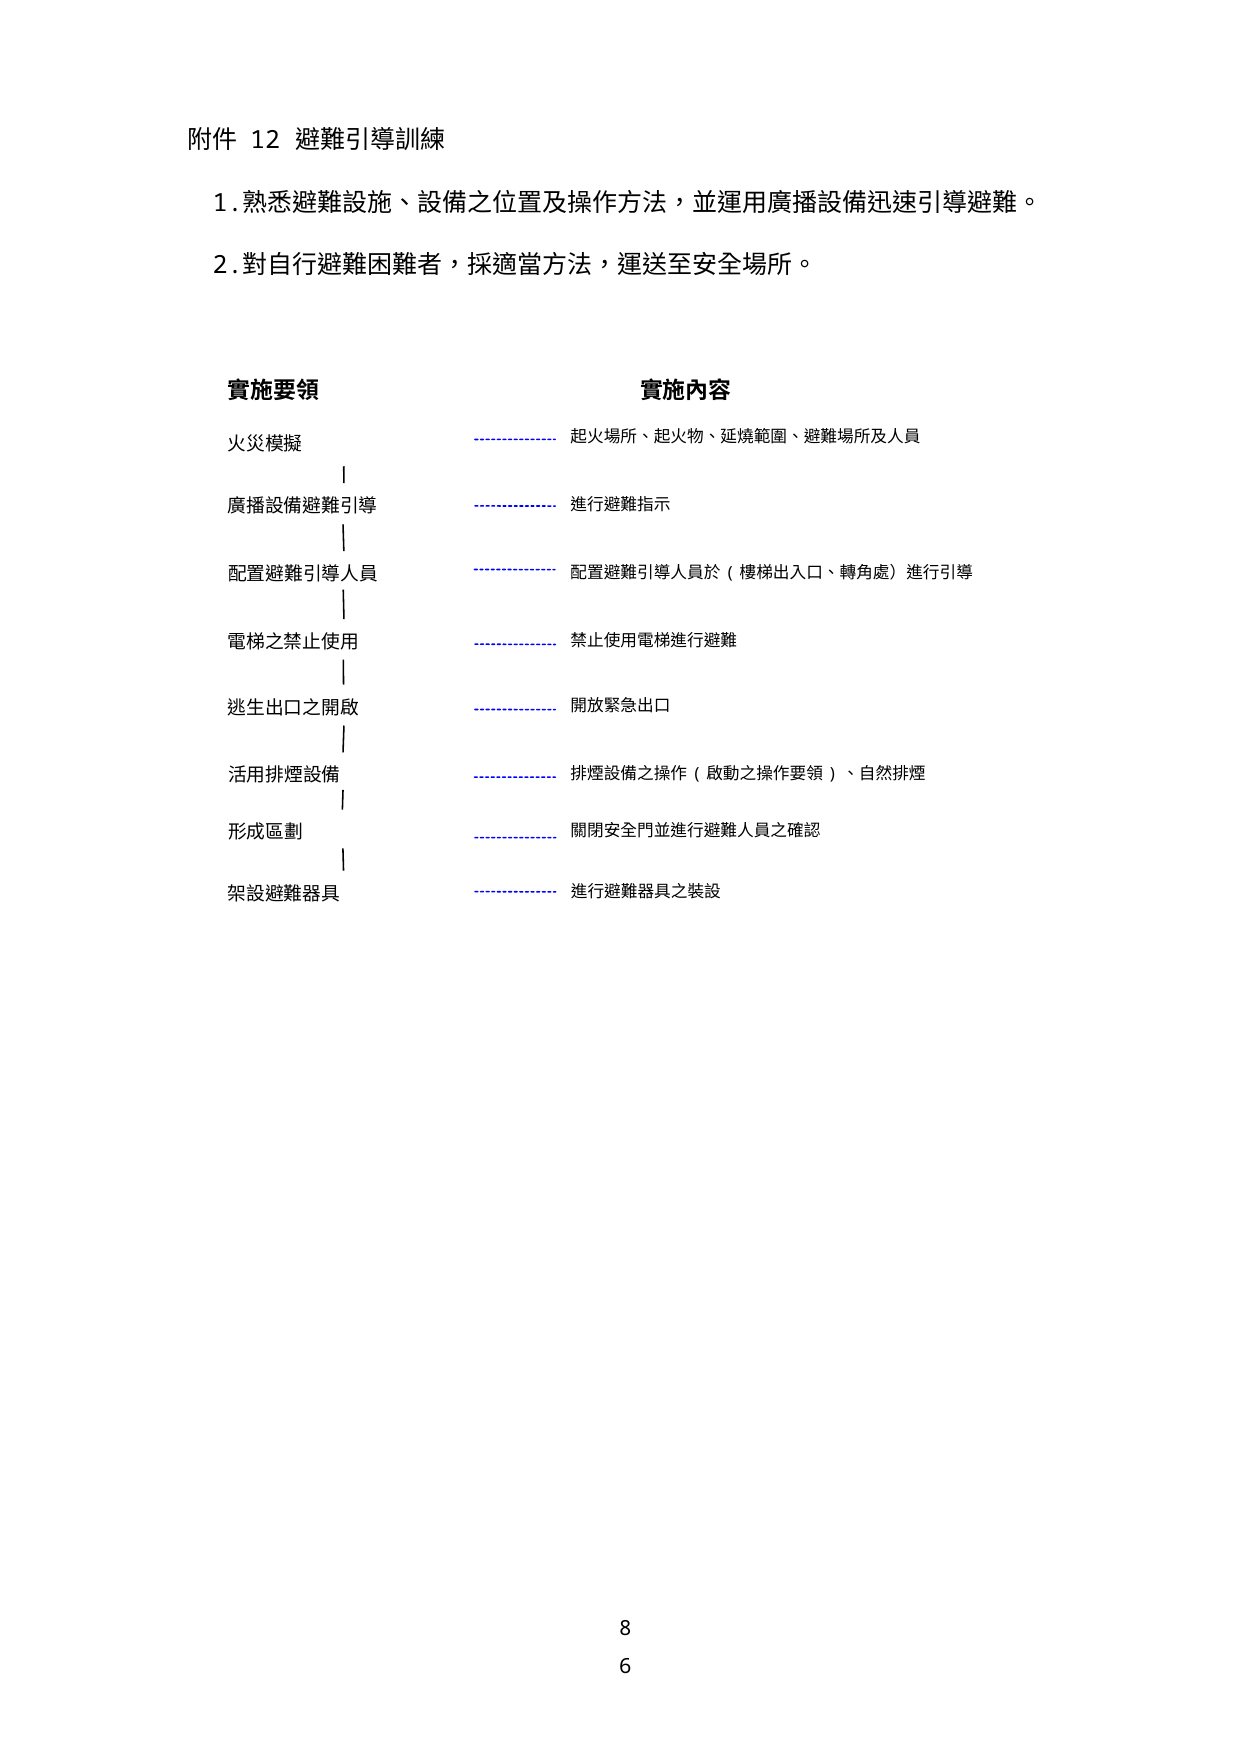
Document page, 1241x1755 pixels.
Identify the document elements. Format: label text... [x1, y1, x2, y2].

text 附件 12 避難引導訓練 [187, 96, 1053, 159]
text 1.熟悉避難設施、設備之位置及操作方法，並運用廣播設備迅速引導避難。 [212, 159, 1053, 221]
text 2.對自行避難困難者，採適當方法，運送至安全場所。 [212, 221, 1053, 284]
